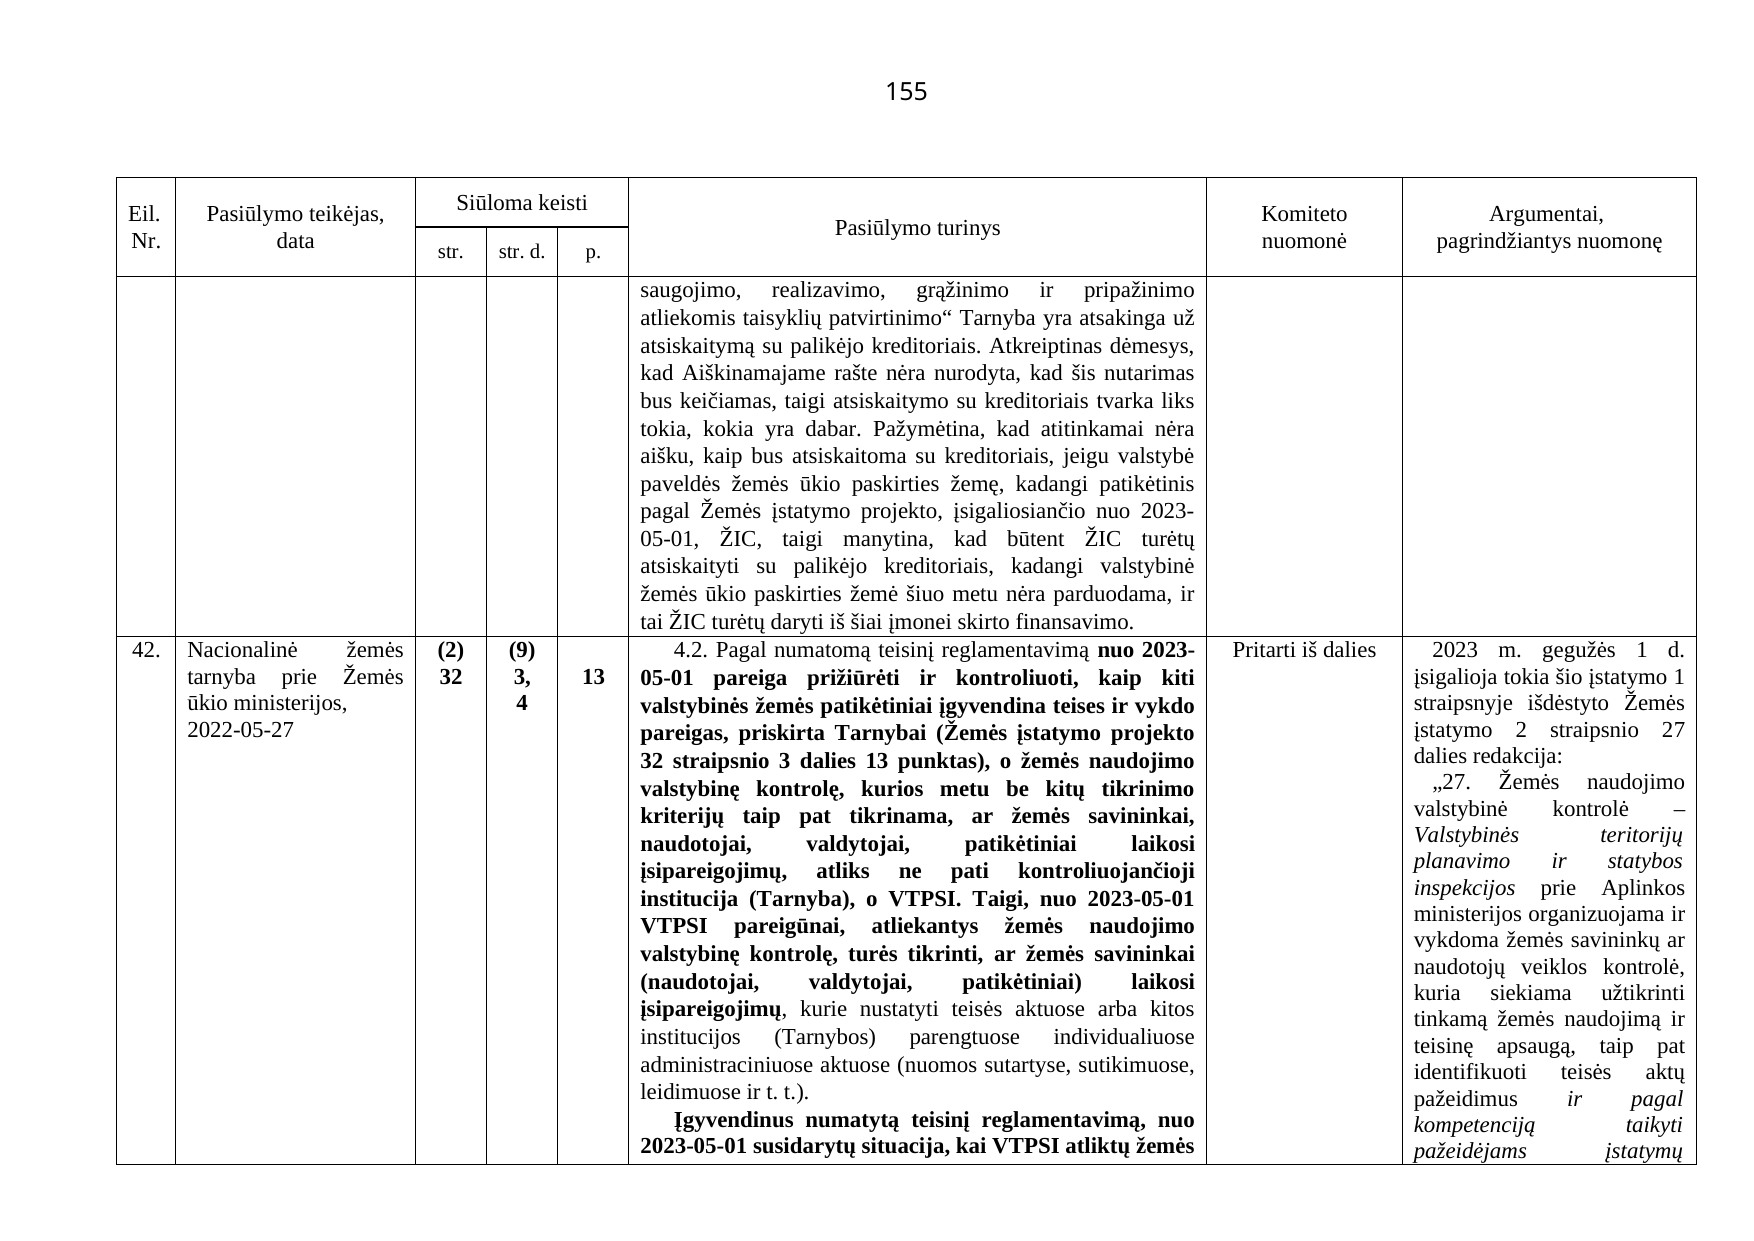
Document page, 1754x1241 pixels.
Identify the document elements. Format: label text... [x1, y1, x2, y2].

table_cell [1403, 277, 1696, 636]
table_cell str. [416, 228, 486, 276]
table_cell 2023 m. gegužės 1 d. įsigalioja tokia šio įstatymo 1 straipsnyje išdėstyto Žemės įstatymo 2 straipsnio 27 dalies redakcija: „27. Žemės naudojimo valstybinė kontrolė – Valstybinės teritorijų planavimo ir statybos inspekcijos prie Aplinkos ministerijos organizuojama ir vykdoma žemės savininkų ar naudotojų veiklos kontrolė, kuria siekiama užtikrinti tinkamą žemės naudojimą ir teisinę apsaugą, taip pat identifikuoti teisės aktų pažeidimus ir pagal kompetenciją taikyti pažeidėjams įstatymų [1403, 637, 1696, 1164]
table_cell (2) 32 [416, 637, 486, 1164]
table_cell (9) 3, 4 [487, 637, 557, 1164]
table_header Siūloma keisti [416, 178, 628, 226]
table_cell [416, 277, 486, 636]
table_header Argumentai, pagrindžiantys nuomonę [1403, 178, 1696, 276]
table_cell [558, 277, 628, 636]
table_cell str. d. [487, 228, 557, 276]
table_cell [1207, 277, 1402, 636]
table_cell Pritarti iš dalies [1207, 637, 1402, 1164]
table_header Komiteto nuomonė [1207, 178, 1402, 276]
table_cell p. [558, 228, 628, 276]
table_cell [176, 277, 415, 636]
table_cell [117, 277, 175, 636]
table_cell 4.2. Pagal numatomą teisinį reglamentavimą nuo 2023-05-01 pareiga prižiūrėti ir kontroliuoti, kaip kiti valstybinės žemės patikėtiniai įgyvendina teises ir vykdo pareigas, priskirta Tarnybai (Žemės įstatymo projekto 32 straipsnio 3 dalies 13 punktas), o žemės naudojimo valstybinę kontrolę, kurios metu be kitų tikrinimo kriterijų taip pat tikrinama, ar žemės savininkai, naudotojai, valdytojai, patikėtiniai laikosi įsipareigojimų, atliks ne pati kontroliuojančioji institucija (Tarnyba), o VTPSI. Taigi, nuo 2023-05-01 VTPSI pareigūnai, atliekantys žemės naudojimo valstybinę kontrolę, turės tikrinti, ar žemės savininkai (naudotojai, valdytojai, patikėtiniai) laikosi įsipareigojimų, kurie nustatyti teisės aktuose arba kitos institucijos (Tarnybos) parengtuose individualiuose administraciniuose aktuose (nuomos sutartyse, sutikimuose, leidimuose ir t. t.). Įgyvendinus numatytą teisinį reglamentavimą, nuo 2023-05-01 susidarytų situacija, kai VTPSI atliktų žemės [629, 637, 1206, 1164]
table_cell 13 [558, 637, 628, 1164]
table_cell Nacionalinė žemės tarnyba prie Žemės ūkio ministerijos, 2022-05-27 [176, 637, 415, 1164]
table_cell saugojimo, realizavimo, grąžinimo ir pripažinimo atliekomis taisyklių patvirtinimo“ Tarnyba yra atsakinga už atsiskaitymą su palikėjo kreditoriais. Atkreiptinas dėmesys, kad Aiškinamajame rašte nėra nurodyta, kad šis nutarimas bus keičiamas, taigi atsiskaitymo su kreditoriais tvarka liks tokia, kokia yra dabar. Pažymėtina, kad atitinkamai nėra aišku, kaip bus atsiskaitoma su kreditoriais, jeigu valstybė paveldės žemės ūkio paskirties žemę, kadangi patikėtinis pagal Žemės įstatymo projekto, įsigaliosiančio nuo 2023-05-01, ŽIC, taigi manytina, kad būtent ŽIC turėtų atsiskaityti su palikėjo kreditoriais, kadangi valstybinė žemės ūkio paskirties žemė šiuo metu nėra parduodama, ir tai ŽIC turėtų daryti iš šiai įmonei skirto finansavimo. [629, 277, 1206, 636]
table_cell [487, 277, 557, 636]
table_cell 42. [117, 637, 175, 1164]
table_header Eil. Nr. [117, 178, 175, 276]
table_header Pasiūlymo teikėjas, data [176, 178, 415, 276]
table_header Pasiūlymo turinys [629, 178, 1206, 276]
